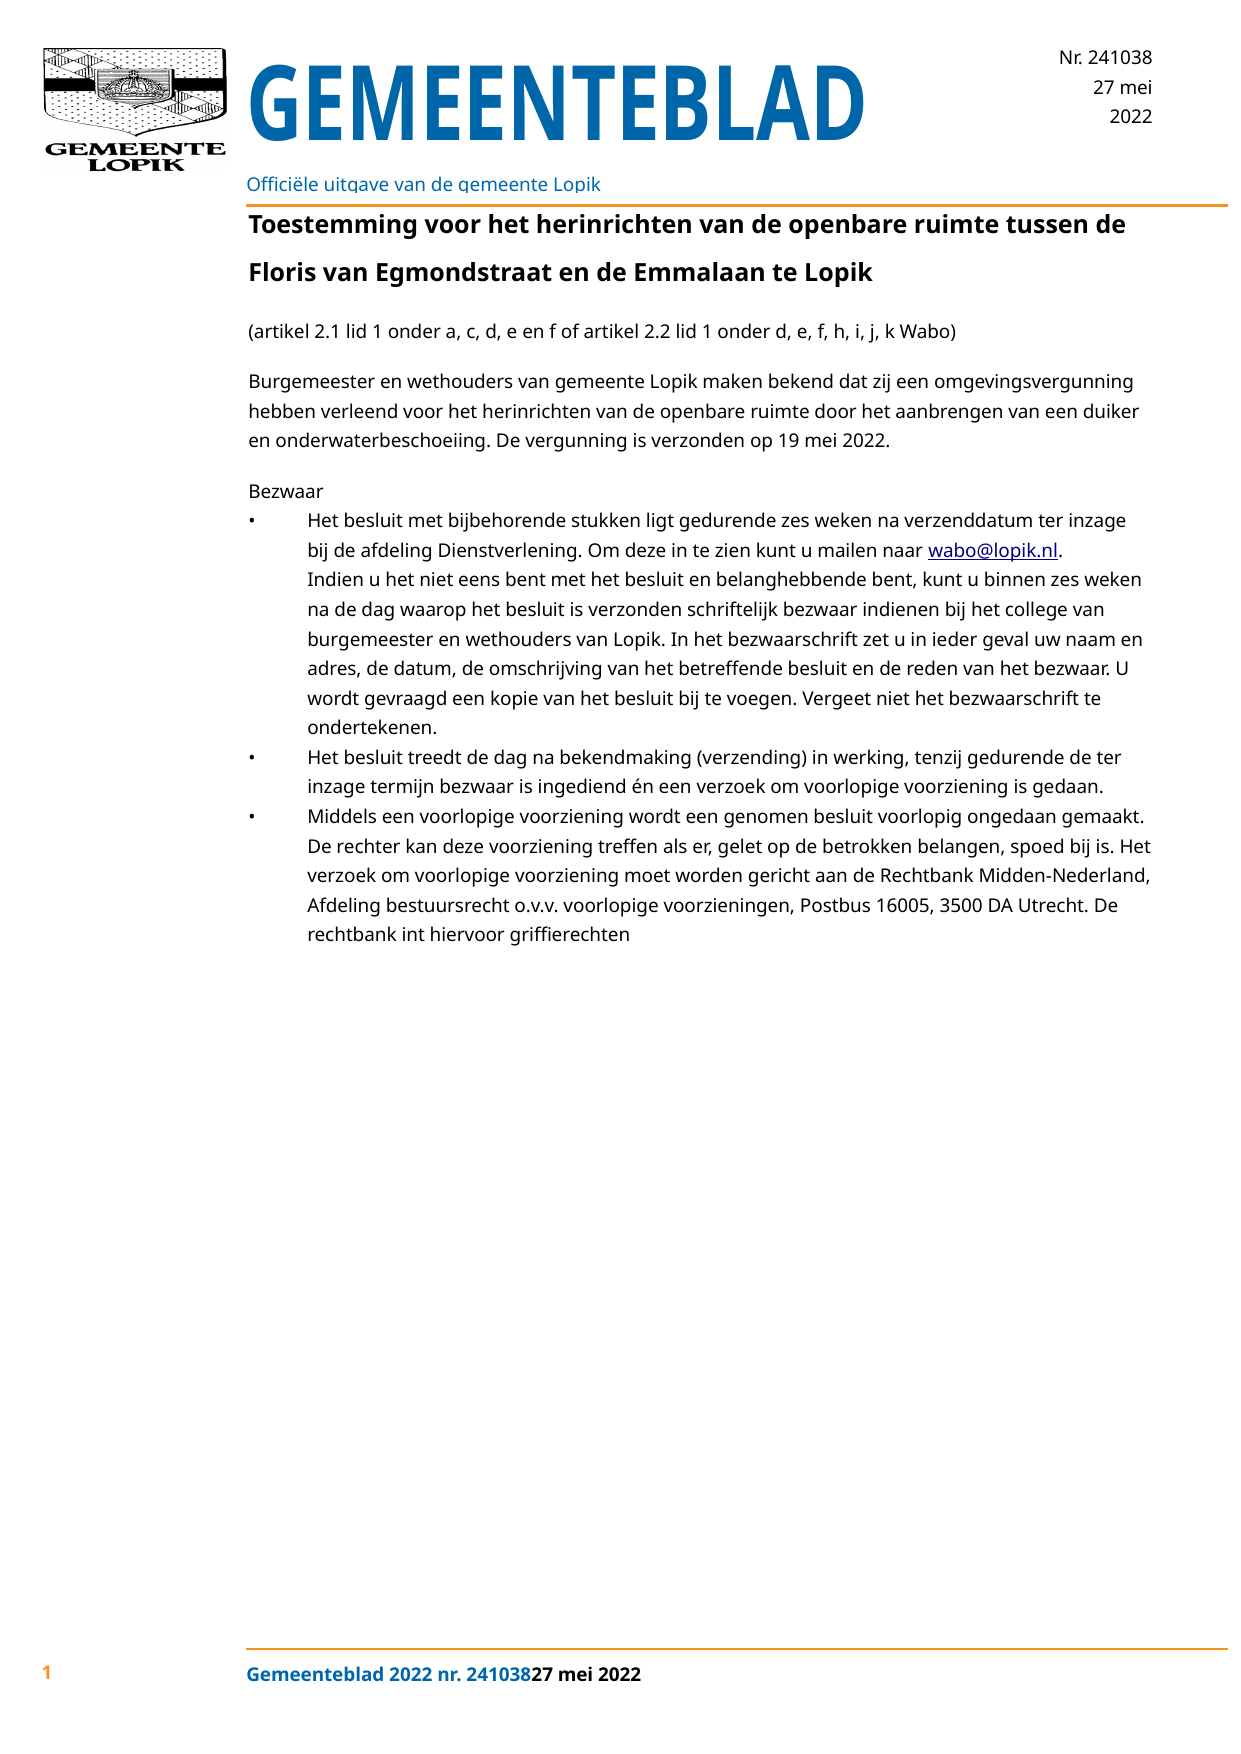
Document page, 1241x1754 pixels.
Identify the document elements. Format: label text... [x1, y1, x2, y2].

list Het besluit met bijbehorende stukken ligt gedurende zes weken na verzenddatum ter inzage bij de afdeling Dienstverlening. Om deze in te zien kunt u mailen naar wabo@lopik.nl. [248, 507, 1152, 563]
text (artikel 2.1 lid 1 onder a, c, d, e en f of artikel 2.2 lid 1 onder d, e, f, h, i, j, k Wabo) [248, 318, 1152, 344]
text Bezwaar [248, 478, 1152, 504]
list Indien u het niet eens bent met het besluit en belanghebbende bent, kunt u binnen zes weken na de dag waarop het besluit is verzonden schriftelijk bezwaar indienen bij het college van burgemeester en wethouders van Lopik. In het bezwaarschrift zet u in ieder geval uw naam en adres, de datum, de omschrijving van het betreffende besluit en de reden van het bezwaar. U wordt gevraagd een kopie van het besluit bij te voegen. Vergeet niet het bezwaarschrift te ondertekenen. [248, 567, 1152, 740]
text Toestemming voor het herinrichten van de openbare ruimte tussen de Floris van Egmondstraat en de Emmalaan te Lopik [248, 207, 1152, 288]
list Middels een voorlopige voorziening wordt een genomen besluit voorlopig ongedaan gemaakt. De rechter kan deze voorziening treffen als er, gelet op de betrokken belangen, spoed bij is. Het verzoek om voorlopige voorziening moet worden gericht aan de Rechtbank Midden-Nederland, Afdeling bestuursrecht o.v.v. voorlopige voorzieningen, Postbus 16005, 3500 DA Utrecht. De rechtbank int hiervoor griffierechten [248, 803, 1152, 947]
list Het besluit treedt de dag na bekendmaking (verzending) in werking, tenzij gedurende de ter inzage termijn bezwaar is ingediend én een verzoek om voorlopige voorziening is gedaan. [248, 744, 1152, 799]
picture [41, 47, 231, 172]
text Burgemeester en wethouders van gemeente Lopik maken bekend dat zij een omgevingsvergunning hebben verleend voor het herinrichten van de openbare ruimte door het aanbrengen van een duiker en onderwaterbeschoeiing. De vergunning is verzonden op 19 mei 2022. [248, 368, 1152, 453]
